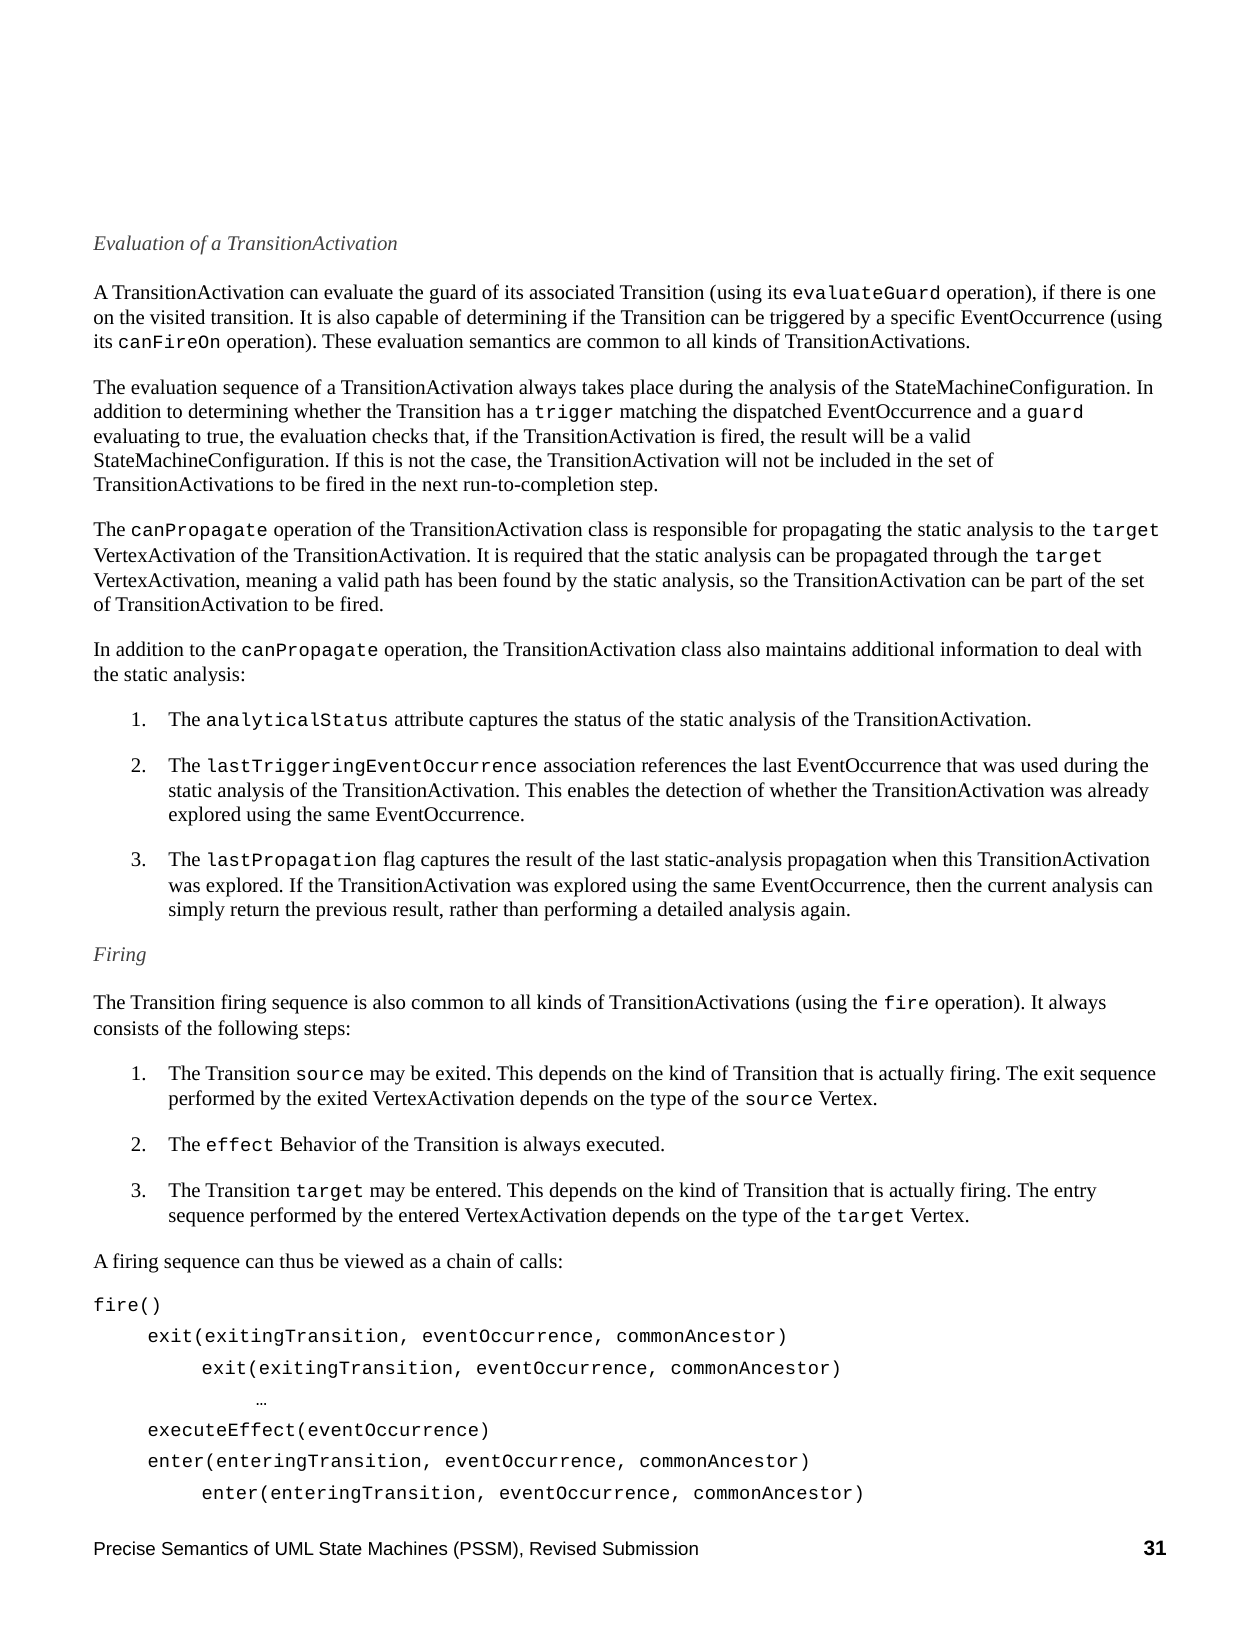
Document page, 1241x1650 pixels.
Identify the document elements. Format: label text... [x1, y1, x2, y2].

text The canPropagate operation of the TransitionActivation class is responsible for propagating the static analysis to the target VertexActivation of the TransitionActivation. It is required that the static analysis can be propagated through the target VertexActivation, meaning a valid path has been found by the static analysis, so the TransitionActivation can be part of the set of TransitionActivation to be fired. [93, 517, 1164, 616]
list The effect Behavior of the Transition is always executed. [131, 1132, 1164, 1157]
list The lastTriggeringEventOccurrence association references the last EventOccurrence that was used during the static analysis of the TransitionActivation. This enables the detection of whether the TransitionActivation was already explored using the same EventOccurrence. [131, 753, 1164, 826]
list The Transition target may be entered. This depends on the kind of Transition that is actually firing. The entry sequence performed by the entered VertexActivation depends on the type of the target Vertex. [131, 1178, 1164, 1228]
text A TransitionActivation can evaluate the guard of its associated Transition (using its evaluateGuard operation), if there is one on the visited transition. It is also capable of determining if the Transition can be triggered by a specific EventOccurrence (using its canFireOn operation). These evaluation semantics are common to all kinds of TransitionActivations. [93, 280, 1164, 354]
subtitle Evaluation of a TransitionActivation [93, 231, 1164, 255]
text In addition to the canPropagate operation, the TransitionActivation class also maintains additional information to deal with the static analysis: [93, 637, 1164, 686]
text … [93, 1388, 1164, 1411]
list The lastPropagation flag captures the result of the last static-analysis propagation when this TransitionActivation was explored. If the TransitionActivation was explored using the same EventOccurrence, then the current analysis can simply return the previous result, rather than performing a detailed analysis again. [131, 847, 1164, 921]
text enter(enteringTransition, eventOccurrence, commonAncestor) [93, 1451, 1164, 1473]
text enter(enteringTransition, eventOccurrence, commonAncestor) [93, 1482, 1164, 1505]
list The analyticalStatus attribute captures the status of the static analysis of the TransitionActivation. [131, 707, 1164, 732]
text exit(exitingTransition, eventOccurrence, commonAncestor) [93, 1326, 1164, 1348]
text exit(exitingTransition, eventOccurrence, commonAncestor) [93, 1357, 1164, 1380]
text The evaluation sequence of a TransitionActivation always takes place during the analysis of the StateMachineConfiguration. In addition to determining whether the Transition has a trigger matching the dispatched EventOccurrence and a guard evaluating to true, the evaluation checks that, if the TransitionActivation is fired, the result will be a valid StateMachineConfiguration. If this is not the case, the TransitionActivation will not be included in the set of TransitionActivations to be fired in the next run-to-completion step. [93, 375, 1164, 496]
text executeEffect(eventOccurrence) [93, 1419, 1164, 1442]
text The Transition firing sequence is also common to all kinds of TransitionActivations (using the fire operation). It always consists of the following steps: [93, 990, 1164, 1039]
text A firing sequence can thus be viewed as a chain of calls: [93, 1249, 1164, 1273]
list The Transition source may be exited. This depends on the kind of Transition that is actually firing. The exit sequence performed by the exited VertexActivation depends on the type of the source Vertex. [131, 1061, 1164, 1111]
subtitle Firing [93, 942, 1164, 966]
text fire() [93, 1294, 1164, 1317]
